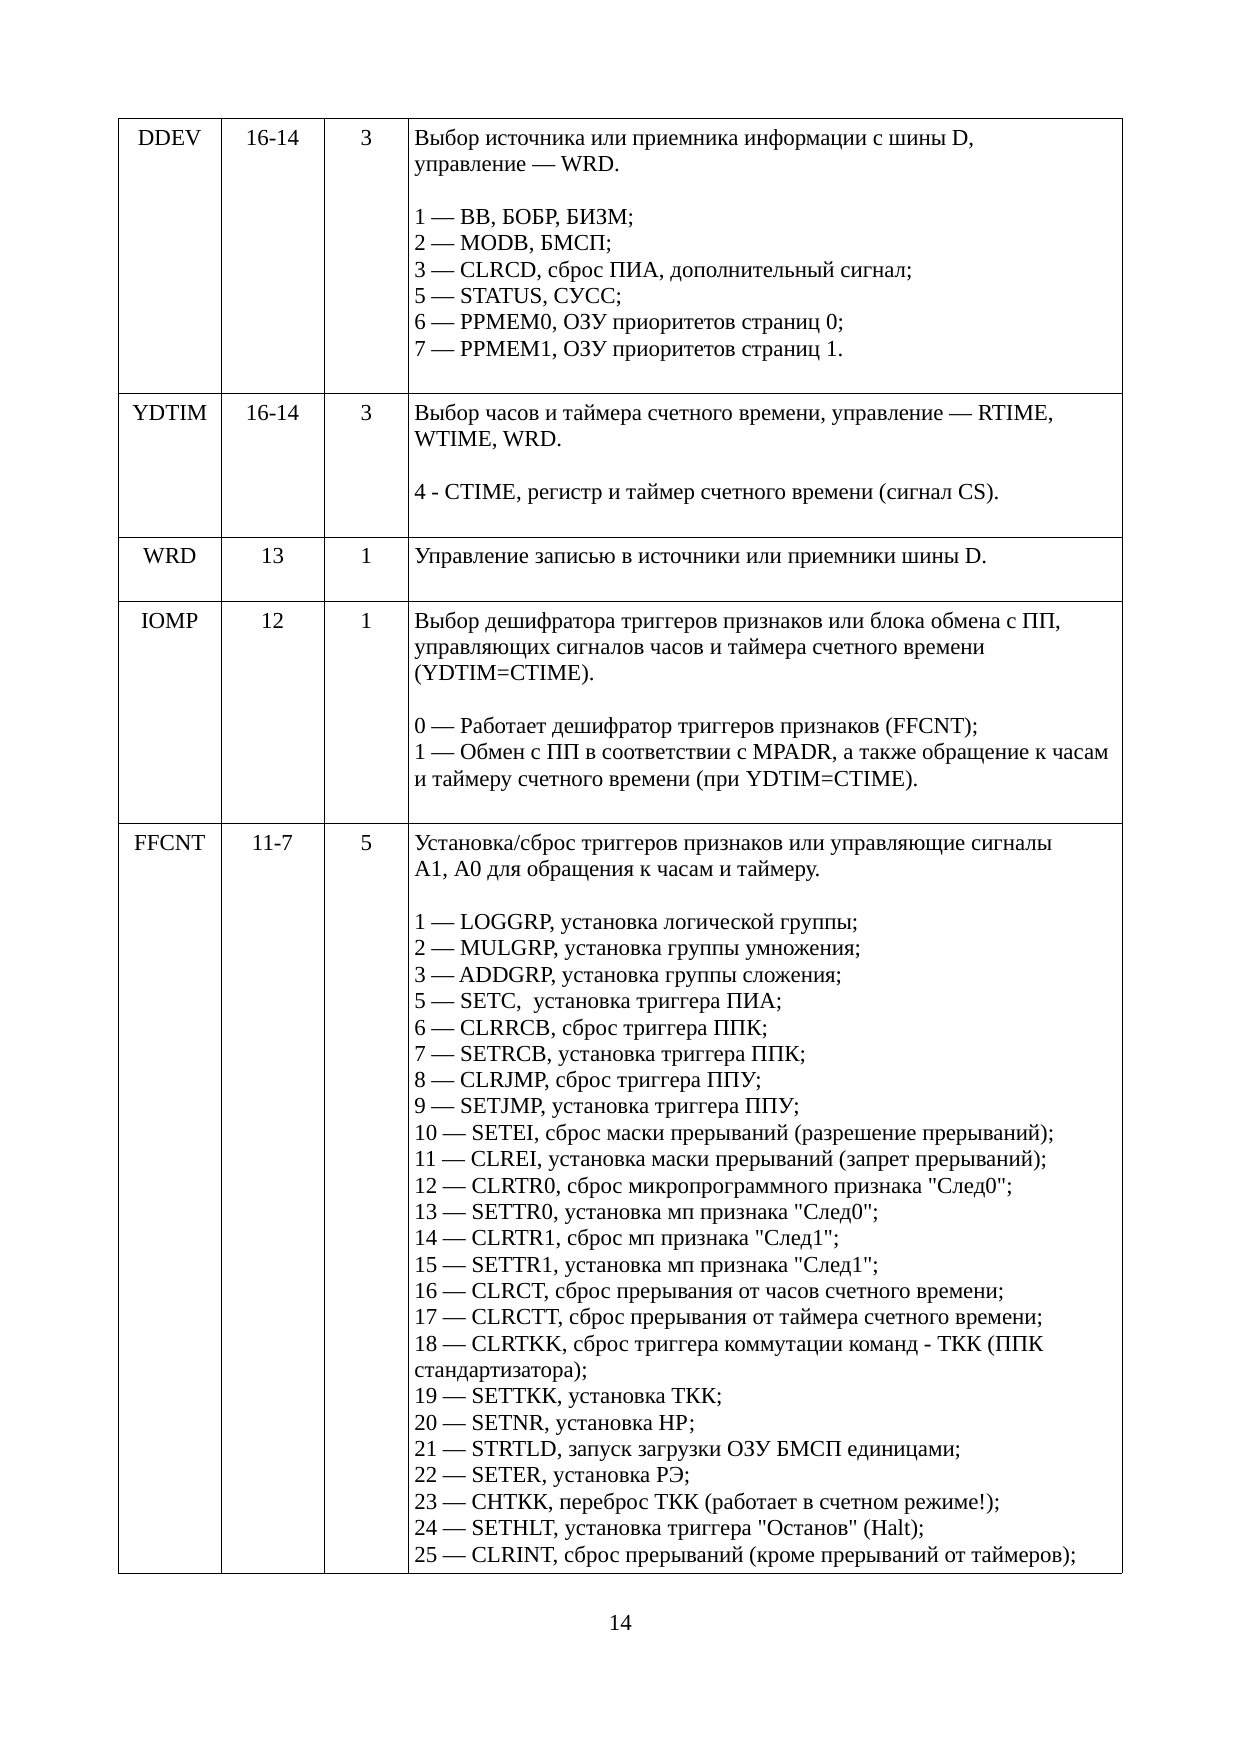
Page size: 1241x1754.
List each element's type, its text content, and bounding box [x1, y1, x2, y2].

table_cell 12 [222, 602, 324, 823]
table_cell 13 [222, 538, 324, 601]
table_cell Выбор часов и таймера счетного времени, управление — RTIME, WTIME, WRD. 4 - CTIME, регистр и таймер счетного времени (сигнал CS). [409, 394, 1122, 537]
table_cell WRD [119, 538, 221, 601]
table_cell Выбор источника или приемника информации с шины D, управление — WRD. 1 — ВВ, БОБР, БИЗМ; 2 — MODB, БМСП; 3 — CLRCD, сброс ПИА, дополнительный сигнал; 5 — STATUS, СУСС; 6 — РРМЕМ0, ОЗУ приоритетов страниц 0; 7 — РРМЕМ1, ОЗУ приоритетов страниц 1. [409, 119, 1122, 393]
table_cell 1 [325, 602, 408, 823]
table_cell Выбор дешифратора триггеров признаков или блока обмена с ПП, управляющих сигналов часов и таймера счетного времени (YDTIM=CTIME). 0 — Работает дешифратор триггеров признаков (FFCNT); 1 — Обмен с ПП в соответствии с MPADR, а также обращение к часам и таймеру счетного времени (при YDTIM=CTIME). [409, 602, 1122, 823]
table_cell 3 [325, 394, 408, 537]
table_cell Установка/сброс триггеров признаков или управляющие сигналы А1, А0 для обращения к часам и таймеру. 1 — LOGGRP, установка логической группы; 2 — MULGRP, установка группы умножения; 3 — ADDGRP, установка группы сложения; 5 — SЕТС, установка триггера ПИА; 6 — CLRRCB, сброс триггера ППК; 7 — SETRCB, установка триггера ППК; 8 — CLRJMP, сброс триггера ППУ; 9 — SETJMP, установка триггера ППУ; 10 — SETEI, сброс маски прерываний (разрешение прерываний); 11 — CLREI, установка маски прерываний (запрет прерываний); 12 — CLRTR0, сброс микропрограммного признака "След0"; 13 — SETTR0, установка мп признака "След0"; 14 — CLRTR1, сброс мп признака "След1"; 15 — SETTR1, установка мп признака "След1"; 16 — CLRCT, сброс прерывания от часов счетного времени; 17 — CLRCTT, сброс прерывания от таймера счетного времени; 18 — CLRTKK, сброс триггера коммутации команд - ТКК (ППК стандартизатора); 19 — SЕТТКК, установка ТКК; 20 — SETNR, установка НР; 21 — STRTLD, запуск загрузки ОЗУ БМСП единицами; 22 — SETER, установка РЭ; 23 — СНТКК, переброс ТКК (работает в счетном режиме!); 24 — SETHLT, установка триггера "Останов" (Halt); 25 — CLRINT, сброс прерываний (кроме прерываний от таймеров); [409, 824, 1122, 1573]
table_cell 11-7 [222, 824, 324, 1573]
table_cell DDEV [119, 119, 221, 393]
table_cell YDTIM [119, 394, 221, 537]
table_cell FFCNT [119, 824, 221, 1573]
table_cell 3 [325, 119, 408, 393]
table_cell IОМР [119, 602, 221, 823]
table_cell 16-14 [222, 119, 324, 393]
table_cell Управление записью в источники или приемники шины D. [409, 538, 1122, 601]
table_cell 5 [325, 824, 408, 1573]
table_cell 16-14 [222, 394, 324, 537]
table_cell 1 [325, 538, 408, 601]
